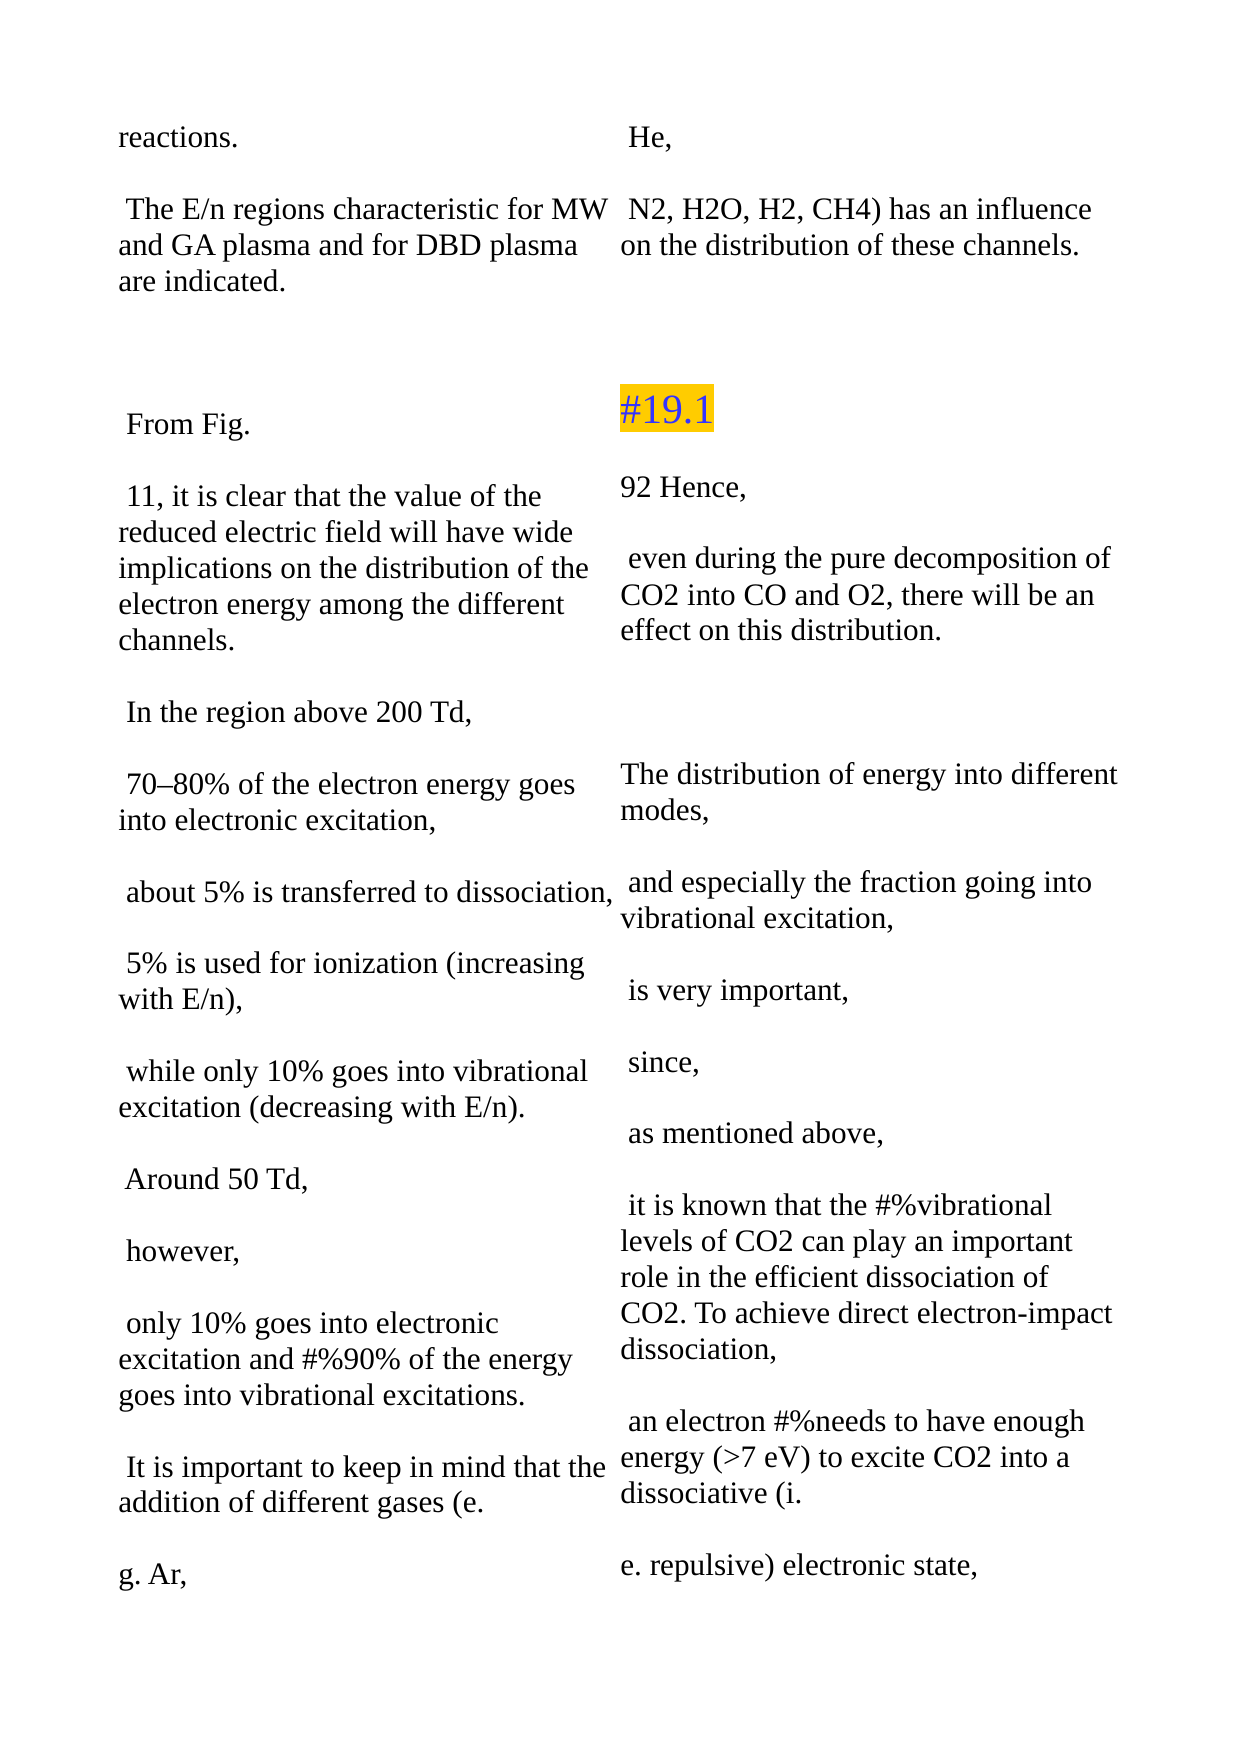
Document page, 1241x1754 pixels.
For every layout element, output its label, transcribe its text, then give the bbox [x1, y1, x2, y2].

text The E/n regions characteristic for MW and GA plasma and for DBD plasma are indicated. [118, 190, 620, 298]
text even during the pure decomposition of CO2 into CO and O2, there will be an effect on this distribution. [620, 540, 1122, 648]
text reactions. [118, 118, 620, 154]
text about 5% is transferred to dissociation, [118, 873, 620, 909]
text In the region above 200 Td, [118, 693, 620, 729]
text is very important, [620, 971, 1122, 1007]
text Around 50 Td, [118, 1160, 620, 1196]
text since, [620, 1043, 1122, 1079]
text e. repulsive) electronic state, [620, 1546, 1122, 1582]
text It is important to keep in mind that the addition of different gases (e. [118, 1448, 620, 1520]
text From Fig. [118, 406, 620, 442]
text The distribution of energy into different modes, [620, 755, 1122, 827]
text however, [118, 1232, 620, 1268]
text as mentioned above, [620, 1115, 1122, 1151]
text only 10% goes into electronic excitation and #%90% of the energy goes into vibrational excitations. [118, 1304, 620, 1412]
text 5% is used for ionization (increasing with E/n), [118, 945, 620, 1017]
text and especially the fraction going into vibrational excitation, [620, 863, 1122, 935]
text N2, H2O, H2, CH4) has an influence on the distribution of these channels. [620, 190, 1122, 262]
text it is known that the #%vibrational levels of CO2 can play an important role in the efficient dissociation of CO2. To achieve direct electron-impact dissociation, [620, 1187, 1122, 1366]
text 92 Hence, [620, 468, 1122, 504]
text 11, it is clear that the value of the reduced electric field will have wide implications on the distribution of the electron energy among the different channels. [118, 477, 620, 657]
text while only 10% goes into vibrational excitation (decreasing with E/n). [118, 1052, 620, 1124]
text #19.1 [620, 384, 1122, 432]
text 70–80% of the electron energy goes into electronic excitation, [118, 765, 620, 837]
text He, [620, 118, 1122, 154]
text an electron #%needs to have enough energy (>7 eV) to excite CO2 into a dissociative (i. [620, 1402, 1122, 1510]
text g. Ar, [118, 1556, 620, 1592]
